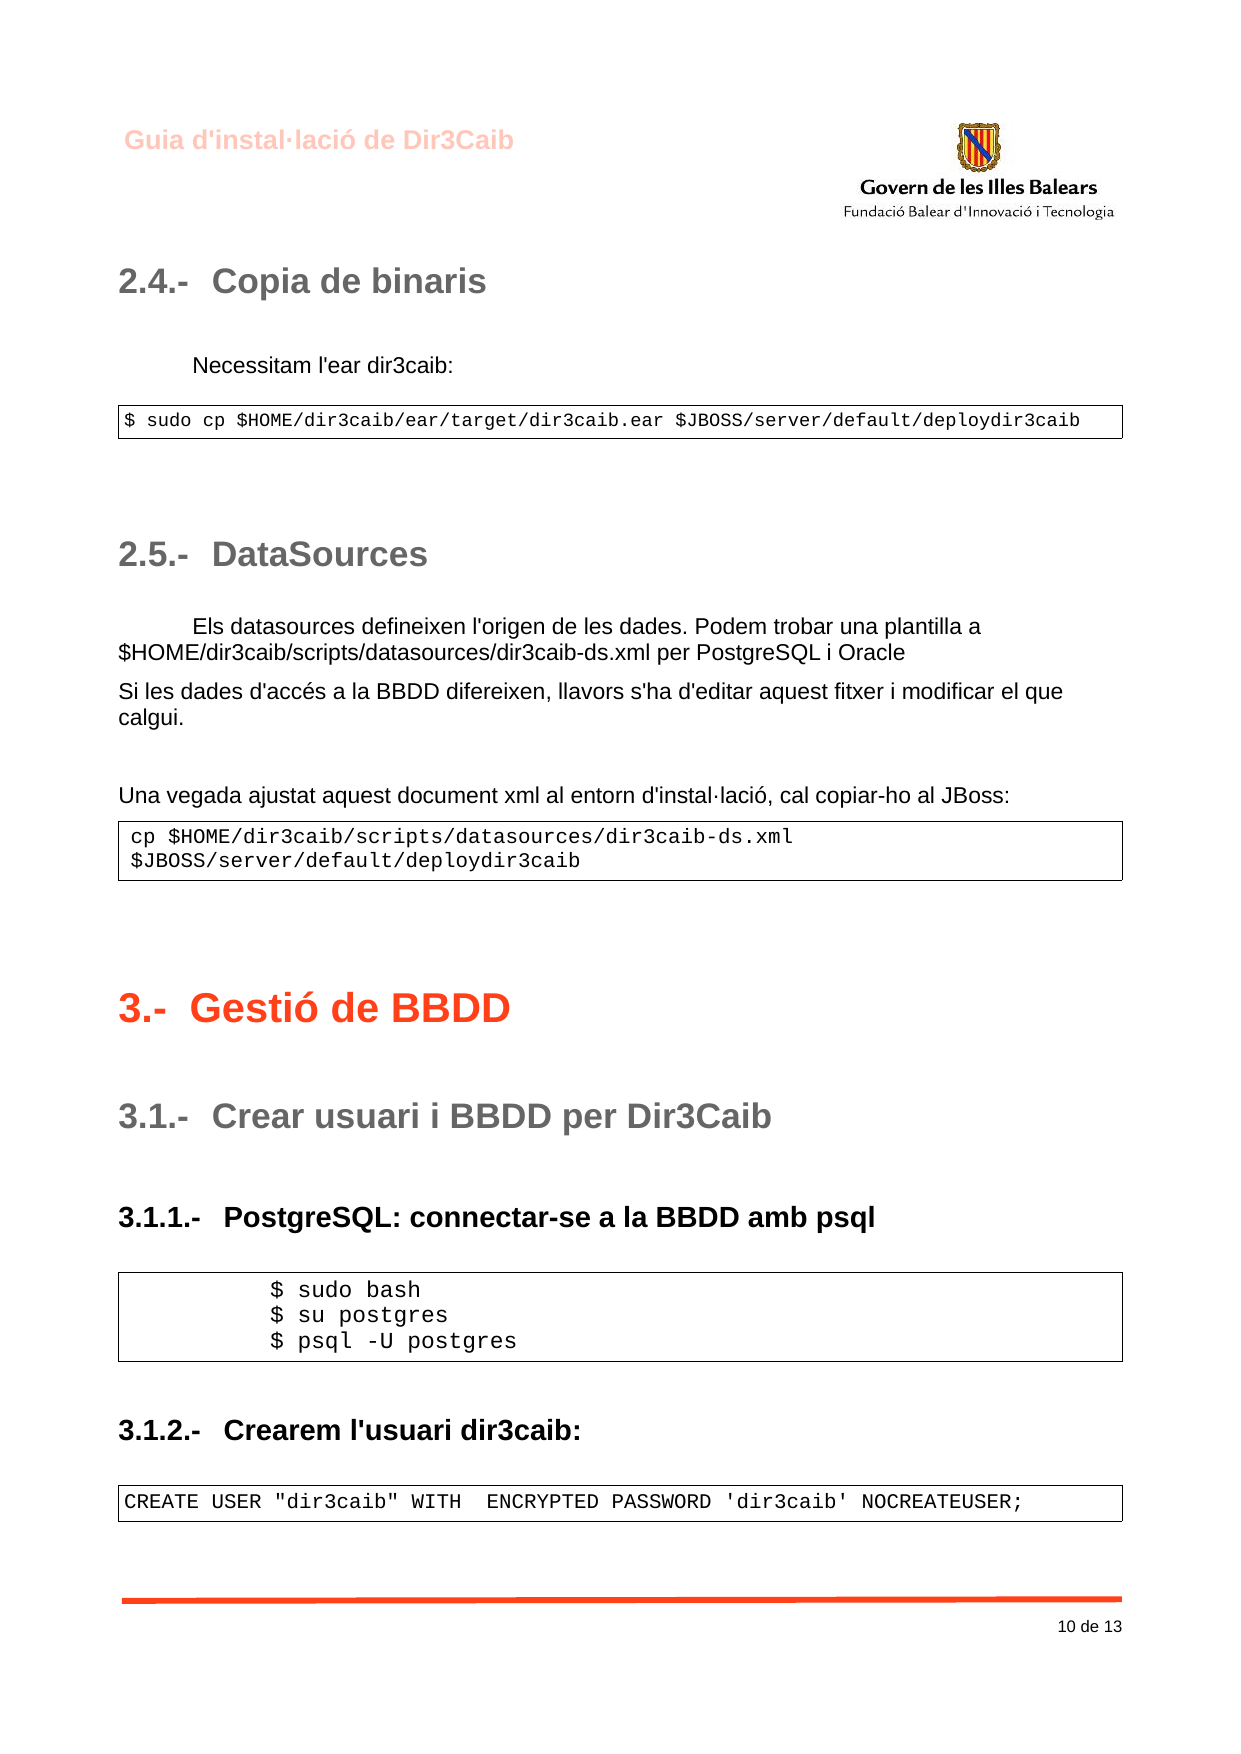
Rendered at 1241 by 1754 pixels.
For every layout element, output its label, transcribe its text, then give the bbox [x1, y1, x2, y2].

subtitle Gestió de BBDD [118, 984, 1122, 1032]
table_header $ sudo bash $ su postgres $ psql -U postgres [119, 1273, 1122, 1361]
text Necessitam l'ear dir3caib: [118, 352, 1122, 378]
subtitle Crear usuari i BBDD per Dir3Caib [118, 1096, 1122, 1136]
table_header CREATE USER "dir3caib" WITH ENCRYPTED PASSWORD 'dir3caib' NOCREATEUSER; [119, 1486, 1122, 1521]
subtitle PostgreSQL: connectar-se a la BBDD amb psql [118, 1200, 1122, 1234]
picture [840, 123, 1117, 220]
subtitle Copia de binaris [118, 260, 1122, 301]
text Els datasources defineixen l'origen de les dades. Podem trobar una plantilla a $HOME/dir3caib/scripts/datasources/dir3caib-ds.xml per PostgreSQL i Oracle [118, 613, 1122, 665]
text Una vegada ajustat aquest document xml al entorn d'instal·lació, cal copiar-ho al JBoss: [118, 782, 1122, 808]
text Si les dades d'accés a la BBDD difereixen, llavors s'ha d'editar aquest fitxer i modificar el que calgui. [118, 678, 1122, 731]
table_header cp $HOME/dir3caib/scripts/datasources/dir3caib-ds.xml $JBOSS/server/default/deploydir3caib [119, 822, 1122, 879]
table_header $ sudo cp $HOME/dir3caib/ear/target/dir3caib.ear $JBOSS/server/default/deploydir3caib [119, 406, 1122, 437]
subtitle DataSources [118, 533, 1122, 574]
subtitle Crearem l'usuari dir3caib: [118, 1413, 1122, 1446]
